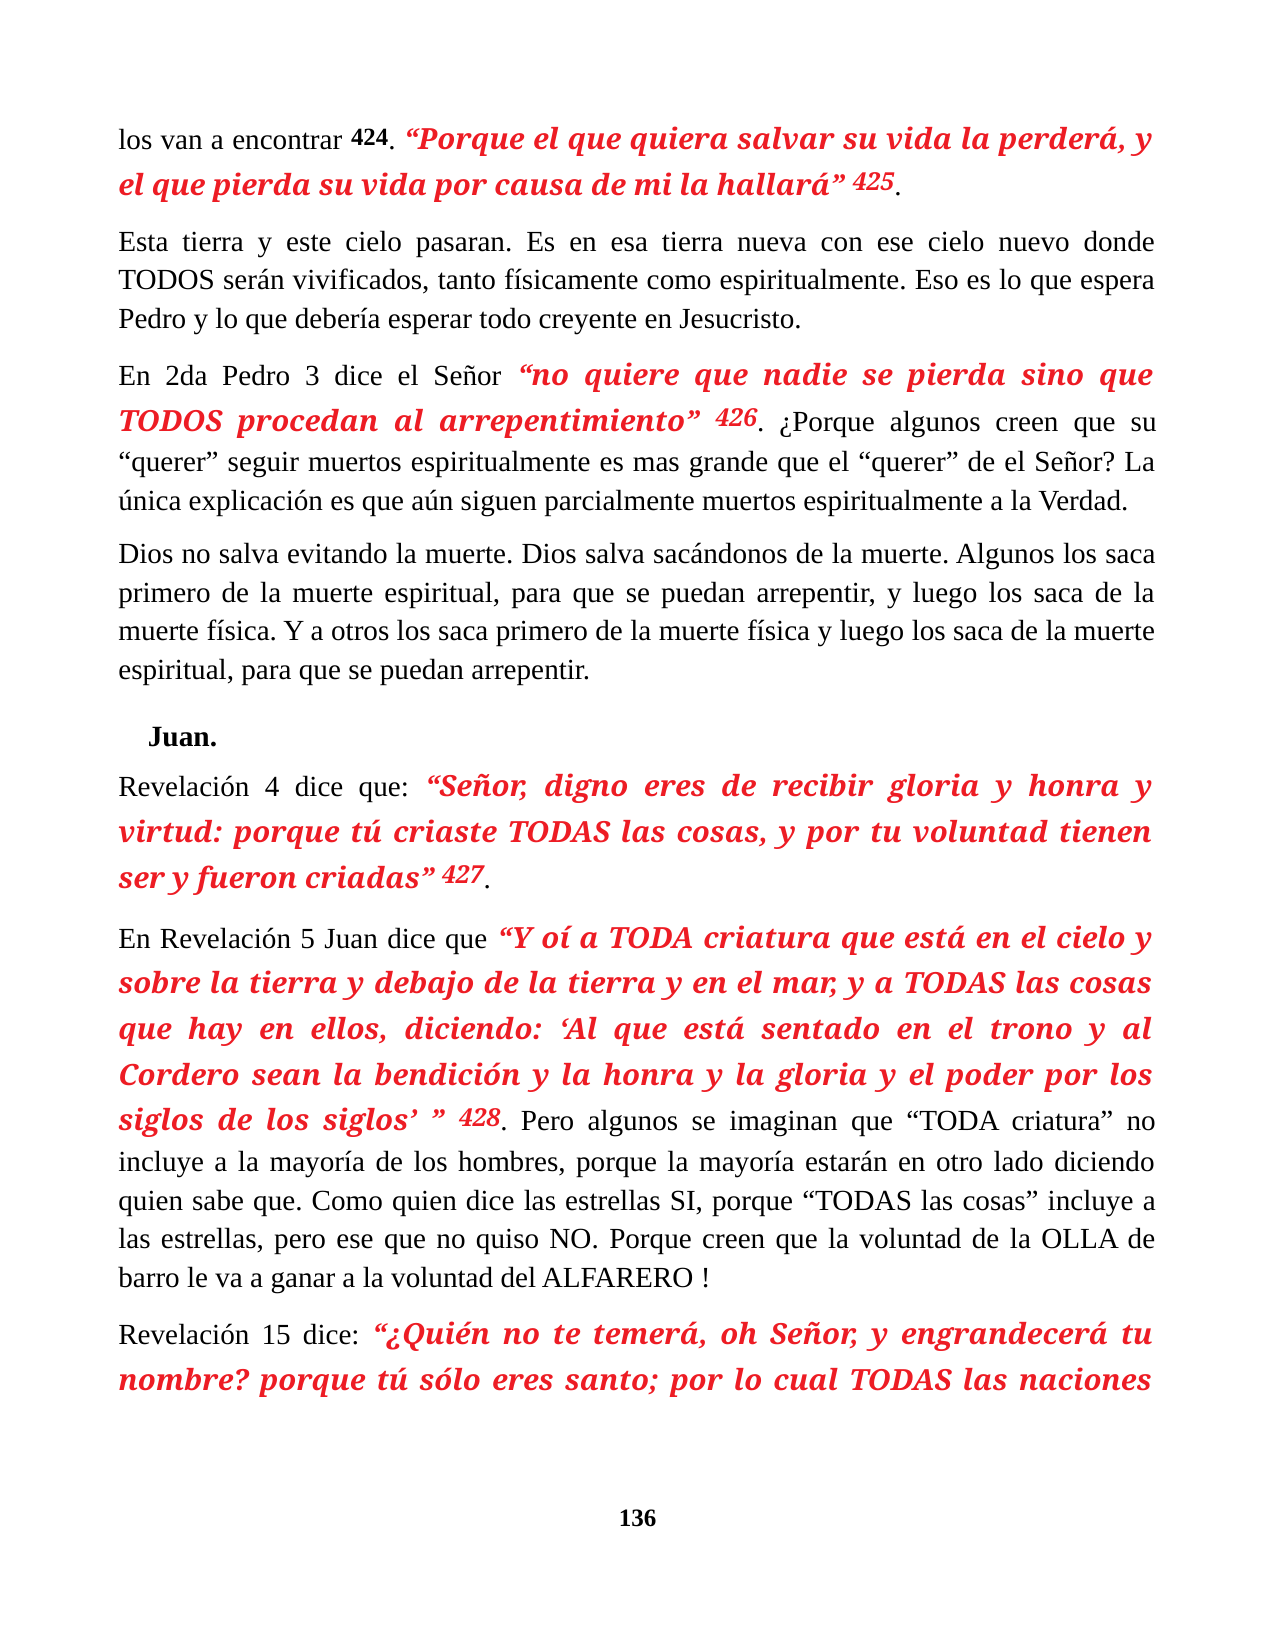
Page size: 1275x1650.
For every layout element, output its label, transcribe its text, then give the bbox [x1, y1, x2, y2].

text los van a encontrar . “Porque el que quiera salvar su vida la perderá, y el que pierda su vida por causa de mi la hallará” . [118, 118, 1157, 203]
text Revelación 15 dice: “¿Quién no te temerá, oh Señor, y engrandecerá tu nombre? porque tú sólo eres santo; por lo cual TODAS las naciones [118, 1313, 1157, 1398]
subtitle Juan. [148, 719, 1157, 753]
text En Revelación 5 Juan dice que “Y oí a TODA criatura que está en el cielo y sobre la tierra y debajo de la tierra y en el mar, y a TODAS las cosas que hay en ellos, diciendo: ‘Al que está sentado en el trono y al Cordero sean la bendición y la honra y la gloria y el poder por los siglos de los siglos’ ” . Pero algunos se imaginan que “TODA criatura” no incluye a la mayoría de los hombres, porque la mayoría estarán en otro lado diciendo quien sabe que. Como quien dice las estrellas SI, porque “TODAS las cosas” incluye a las estrellas, pero ese que no quiso NO. Porque creen que la voluntad de la OLLA de barro le va a ganar a la voluntad del ALFARERO ! [118, 917, 1157, 1293]
text Revelación 4 dice que: “Señor, digno eres de recibir gloria y honra y virtud: porque tú criaste TODAS las cosas, y por tu voluntad tienen ser y fueron criadas” . [118, 766, 1157, 897]
text En 2da Pedro 3 dice el Señor “no quiere que nadie se pierda sino que TODOS procedan al arrepentimiento” . ¿Porque algunos creen que su “querer” seguir muertos espiritualmente es mas grande que el “querer” de el Señor? La única explicación es que aún siguen parcialmente muertos espiritualmente a la Verdad. [118, 354, 1157, 517]
text Esta tierra y este cielo pasaran. Es en esa tierra nueva con ese cielo nuevo donde TODOS serán vivificados, tanto físicamente como espiritualmente. Eso es lo que espera Pedro y lo que debería esperar todo creyente en Jesucristo. [118, 224, 1157, 334]
text Dios no salva evitando la muerte. Dios salva sacándonos de la muerte. Algunos los saca primero de la muerte espiritual, para que se puedan arrepentir, y luego los saca de la muerte física. Y a otros los saca primero de la muerte física y luego los saca de la muerte espiritual, para que se puedan arrepentir. [118, 536, 1157, 685]
